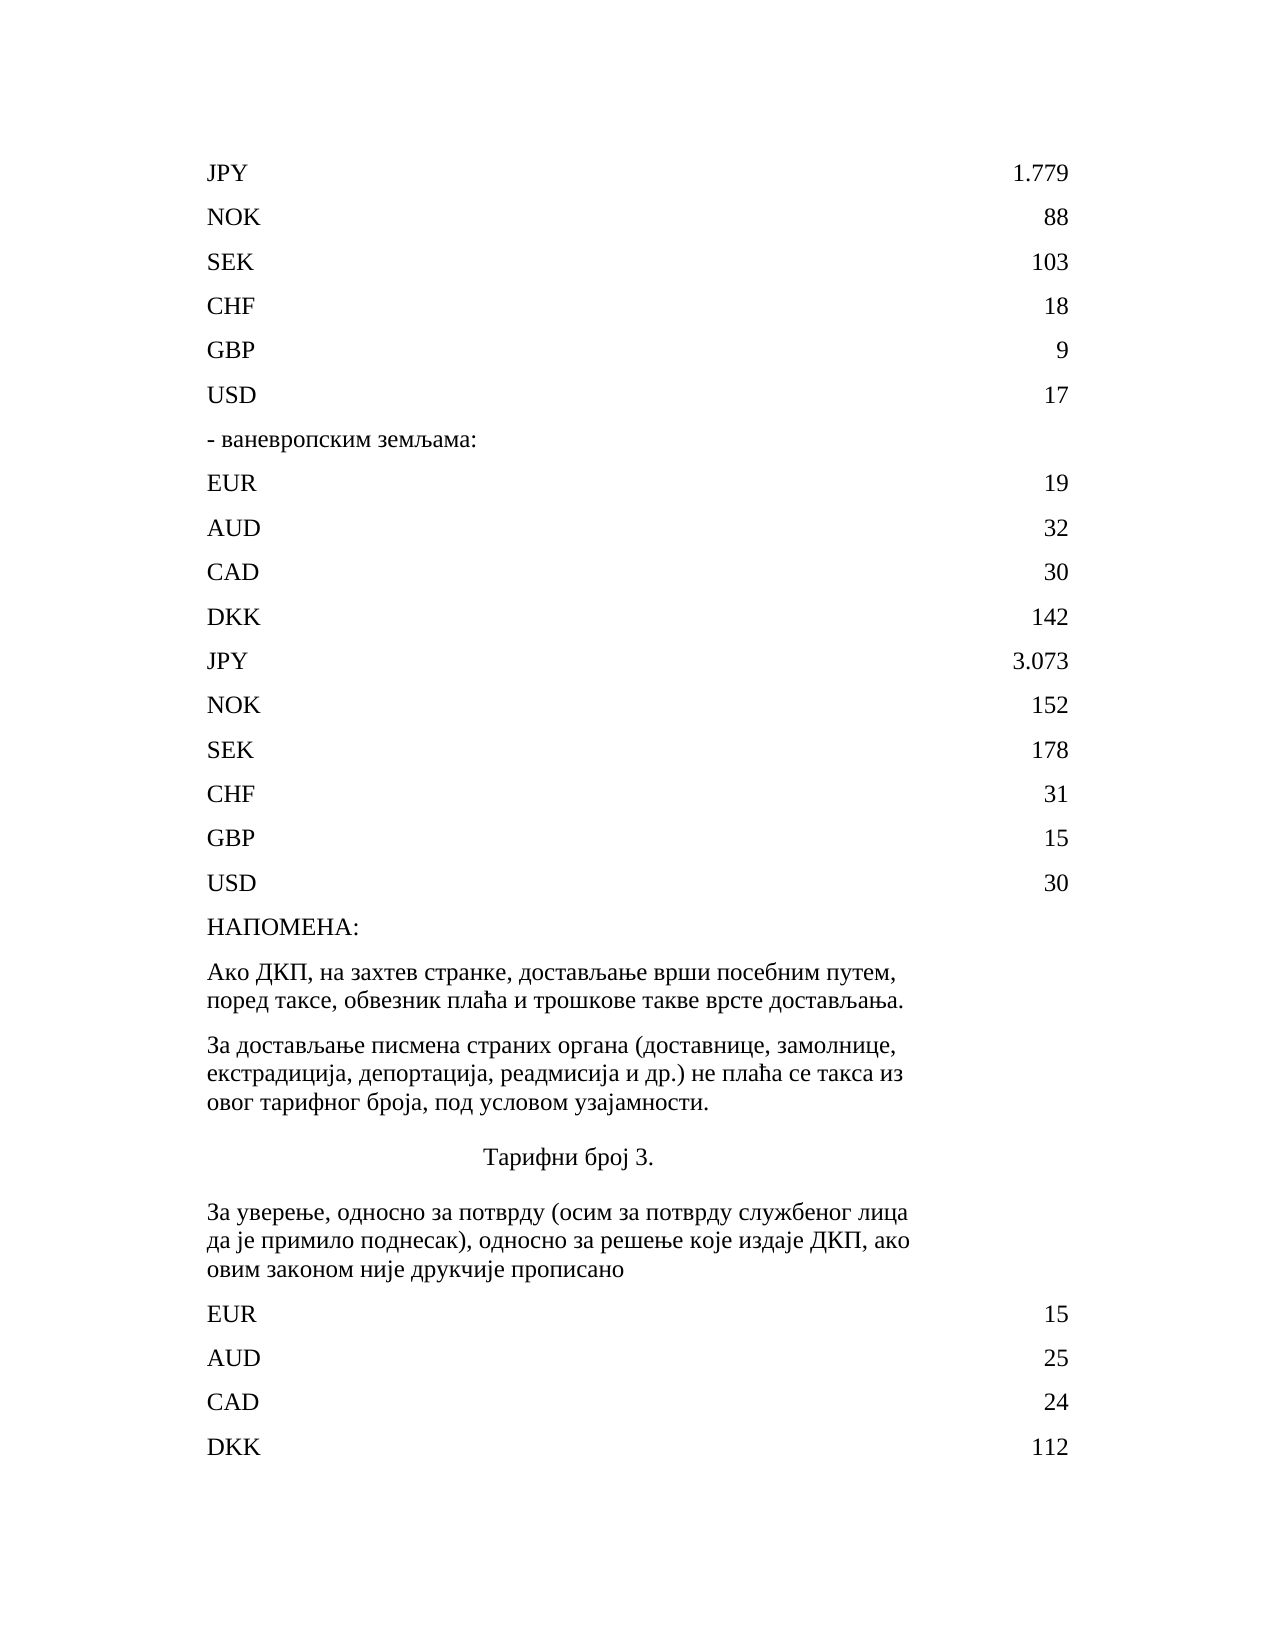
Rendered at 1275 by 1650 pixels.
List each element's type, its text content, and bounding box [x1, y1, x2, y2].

table_cell [938, 1022, 1076, 1124]
table_cell 103 [938, 239, 1076, 283]
table_cell DKK [199, 1424, 938, 1468]
table_cell 152 [938, 683, 1076, 727]
table_cell USD [199, 860, 938, 904]
table_cell GBP [199, 328, 938, 372]
table_cell За уверење, односно за потврду (осим за потврду службеног лица да је примило поднесак), односно за решење које издаје ДКП, ако овим законом није друкчије прописано [199, 1189, 938, 1291]
table_cell 18 [938, 283, 1076, 327]
table_cell GBP [199, 816, 938, 860]
table_cell 1.779 [938, 150, 1076, 194]
table_cell НАПОМЕНА: [199, 904, 938, 949]
table_cell 15 [938, 816, 1076, 860]
table_cell [938, 416, 1076, 461]
table_cell 17 [938, 372, 1076, 416]
table_cell 9 [938, 328, 1076, 372]
table_cell 30 [938, 549, 1076, 594]
table_cell SEK [199, 239, 938, 283]
table_cell 178 [938, 727, 1076, 771]
table_cell NOK [199, 683, 938, 727]
table_cell SEK [199, 727, 938, 771]
table_cell Ако ДКП, на захтев странке, достављање врши посебним путем, поред таксе, обвезник плаћа и трошкове такве врсте достављања. [199, 949, 938, 1022]
table_cell AUD [199, 505, 938, 549]
table_cell CAD [199, 1380, 938, 1424]
table_cell 88 [938, 194, 1076, 239]
table_cell 3.073 [938, 638, 1076, 682]
table_cell CAD [199, 549, 938, 594]
table_cell 24 [938, 1380, 1076, 1424]
table_cell 19 [938, 461, 1076, 505]
table_cell [938, 1189, 1076, 1291]
table_cell 31 [938, 771, 1076, 816]
table_cell [938, 949, 1076, 1022]
table_cell DKK [199, 594, 938, 638]
table_cell [938, 904, 1076, 949]
table_cell 15 [938, 1291, 1076, 1335]
table_cell 30 [938, 860, 1076, 904]
table_cell 25 [938, 1335, 1076, 1379]
table_cell CHF [199, 283, 938, 327]
table_cell JPY [199, 150, 938, 194]
table_cell EUR [199, 461, 938, 505]
table_cell 112 [938, 1424, 1076, 1468]
table_cell 32 [938, 505, 1076, 549]
table_cell - ваневропским земљама: [199, 416, 938, 461]
table_cell USD [199, 372, 938, 416]
table_cell EUR [199, 1291, 938, 1335]
table_cell [938, 1124, 1076, 1189]
table_cell CHF [199, 771, 938, 816]
table_cell AUD [199, 1335, 938, 1379]
table_cell NOK [199, 194, 938, 239]
table_cell JPY [199, 638, 938, 682]
table_cell За достављање писмена страних органа (доставнице, замолнице, екстрадиција, депортација, реадмисија и др.) не плаћа се такса из овог тарифног броја, под условом узајамности. [199, 1022, 938, 1124]
table_cell 142 [938, 594, 1076, 638]
table_cell Тарифни број 3. [199, 1124, 938, 1189]
